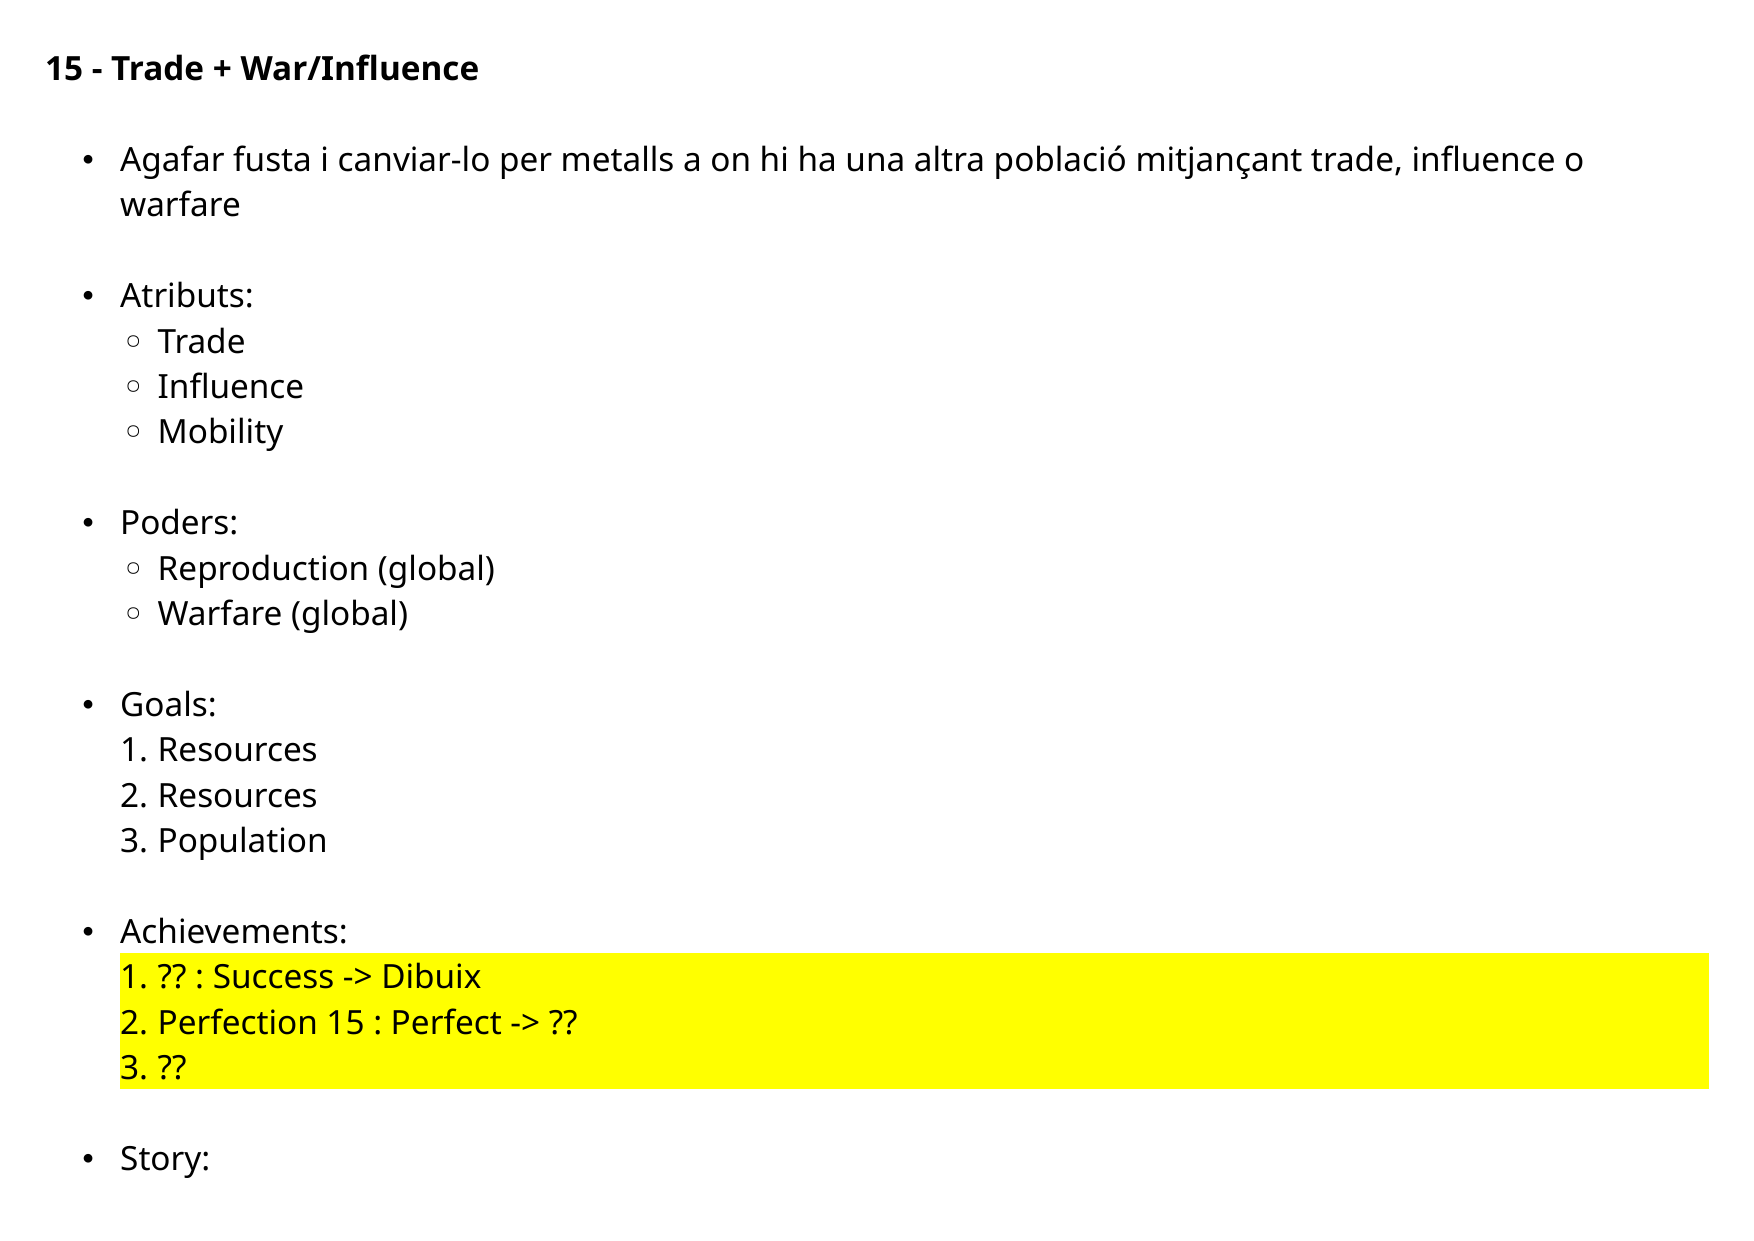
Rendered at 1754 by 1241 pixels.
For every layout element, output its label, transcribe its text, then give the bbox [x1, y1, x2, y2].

list Atributs: [82, 272, 1709, 317]
list Poders: [82, 499, 1709, 544]
list Warfare (global) [120, 590, 1709, 635]
list Resources [120, 772, 1709, 817]
list Perfection 15 : Perfect -> ?? [120, 999, 1709, 1044]
list Influence [120, 363, 1709, 408]
list Mobility [120, 408, 1709, 454]
list Achievements: [82, 908, 1709, 953]
list ?? : Success -> Dibuix [120, 953, 1709, 999]
list Trade [120, 317, 1709, 363]
list Reproduction (global) [120, 544, 1709, 590]
list Goals: [82, 681, 1709, 726]
list Population [120, 817, 1709, 862]
list Story: [82, 1135, 1709, 1180]
list Agafar fusta i canviar-lo per metalls a on hi ha una altra població mitjançant trade, influence o warfare [82, 136, 1709, 227]
list ?? [120, 1044, 1709, 1089]
list Resources [120, 726, 1709, 772]
text 15 - Trade + War/Influence [45, 45, 1709, 90]
